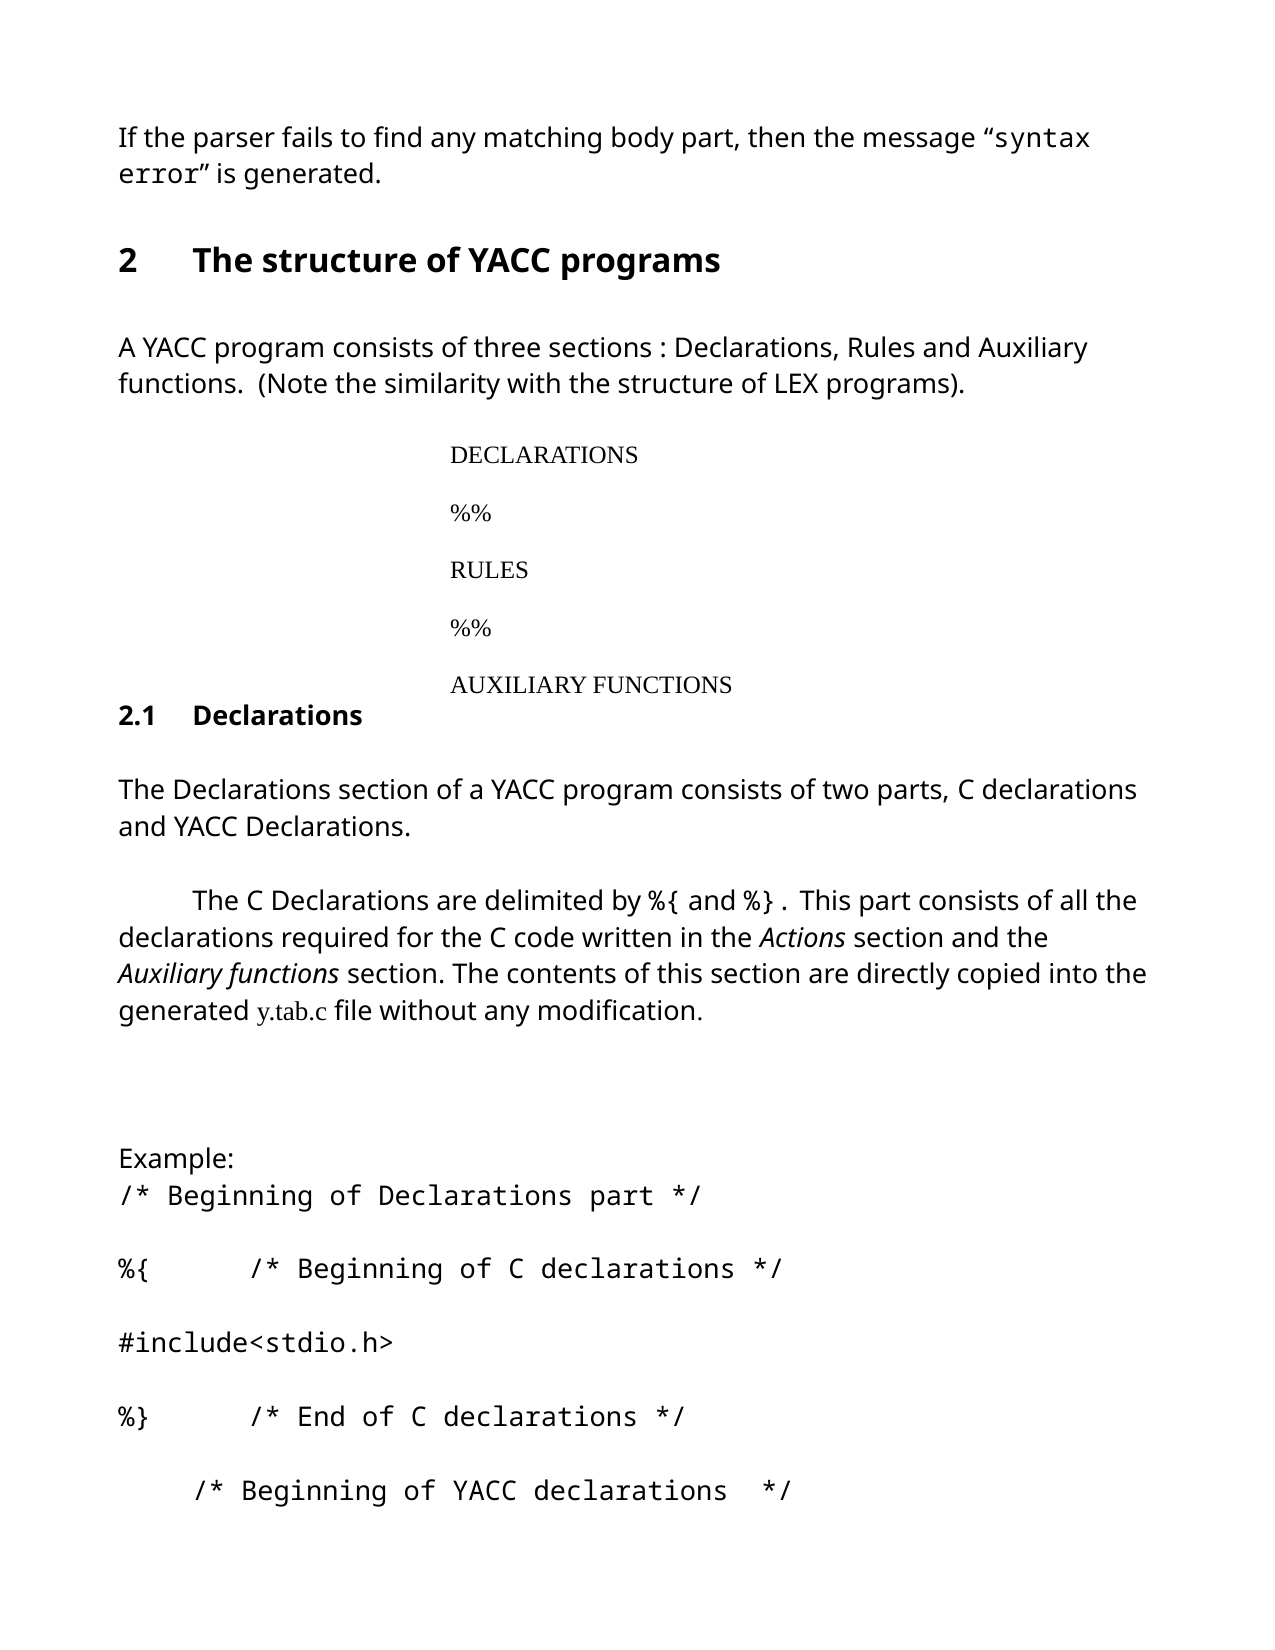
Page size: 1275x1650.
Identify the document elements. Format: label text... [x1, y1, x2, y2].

text 2.1 Declarations [118, 697, 1157, 734]
text #include<stdio.h> [118, 1324, 1157, 1361]
text 2 The structure of YACC programs [118, 237, 1157, 283]
text Example: [118, 1139, 1157, 1176]
text /* Beginning of YACC declarations */ [118, 1471, 1157, 1508]
text %{ /* Beginning of C declarations */ [118, 1250, 1157, 1287]
text If the parser fails to find any matching body part, then the message “syntax error” is generated. [118, 118, 1157, 192]
text %} /* End of C declarations */ [118, 1397, 1157, 1434]
text The Declarations section of a YACC program consists of two parts, C declarations and YACC Declarations. [118, 771, 1157, 844]
text /* Beginning of Declarations part */ [118, 1176, 1157, 1213]
text The C Declarations are delimited by %{ and %}. This part consists of all the declarations required for the C code written in the Actions section and the Auxiliary functions section. The contents of this section are directly copied into the generated y.tab.c file without any modification. [118, 881, 1157, 1029]
text A YACC program consists of three sections : Declarations, Rules and Auxiliary functions. (Note the similarity with the structure of LEX programs). [118, 328, 1157, 402]
